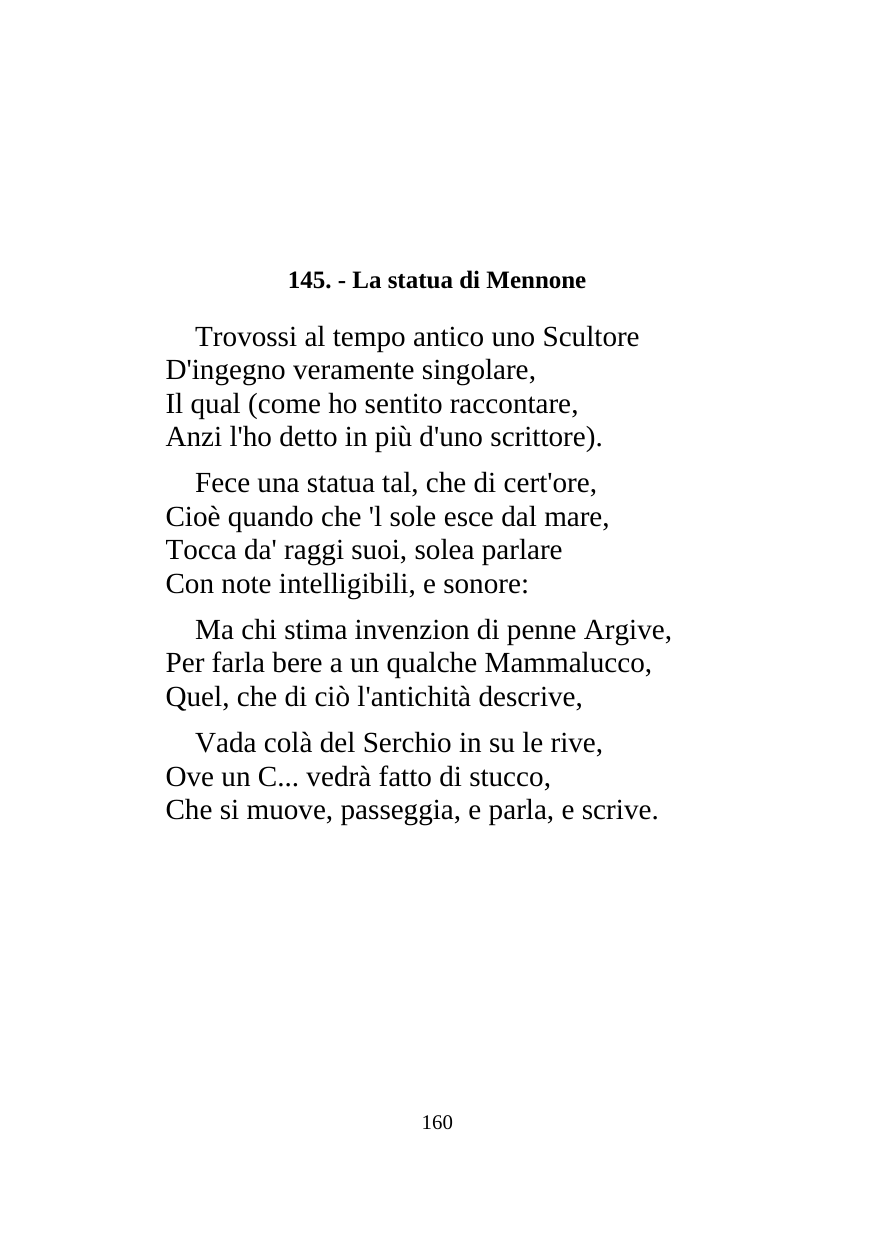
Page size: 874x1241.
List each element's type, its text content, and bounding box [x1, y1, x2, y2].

text Trovossi al tempo antico uno Scultore D'ingegno veramente singolare, Il qual (come ho sentito raccontare, Anzi l'ho detto in più d'uno scrittore). [165, 319, 768, 453]
text Fece una statua tal, che di cert'ore, Cioè quando che 'l sole esce dal mare, Tocca da' raggi suoi, solea parlare Con note intelligibili, e sonore: [165, 465, 768, 599]
text 145. - La statua di Mennone [106, 265, 768, 294]
text Vada colà del Serchio in su le rive, Ove un C... vedrà fatto di stucco, Che si muove, passeggia, e parla, e scrive. [165, 725, 768, 826]
text Ma chi stima invenzion di penne Argive, Per farla bere a un qualche Mammalucco, Quel, che di ciò l'antichità descrive, [165, 612, 768, 713]
